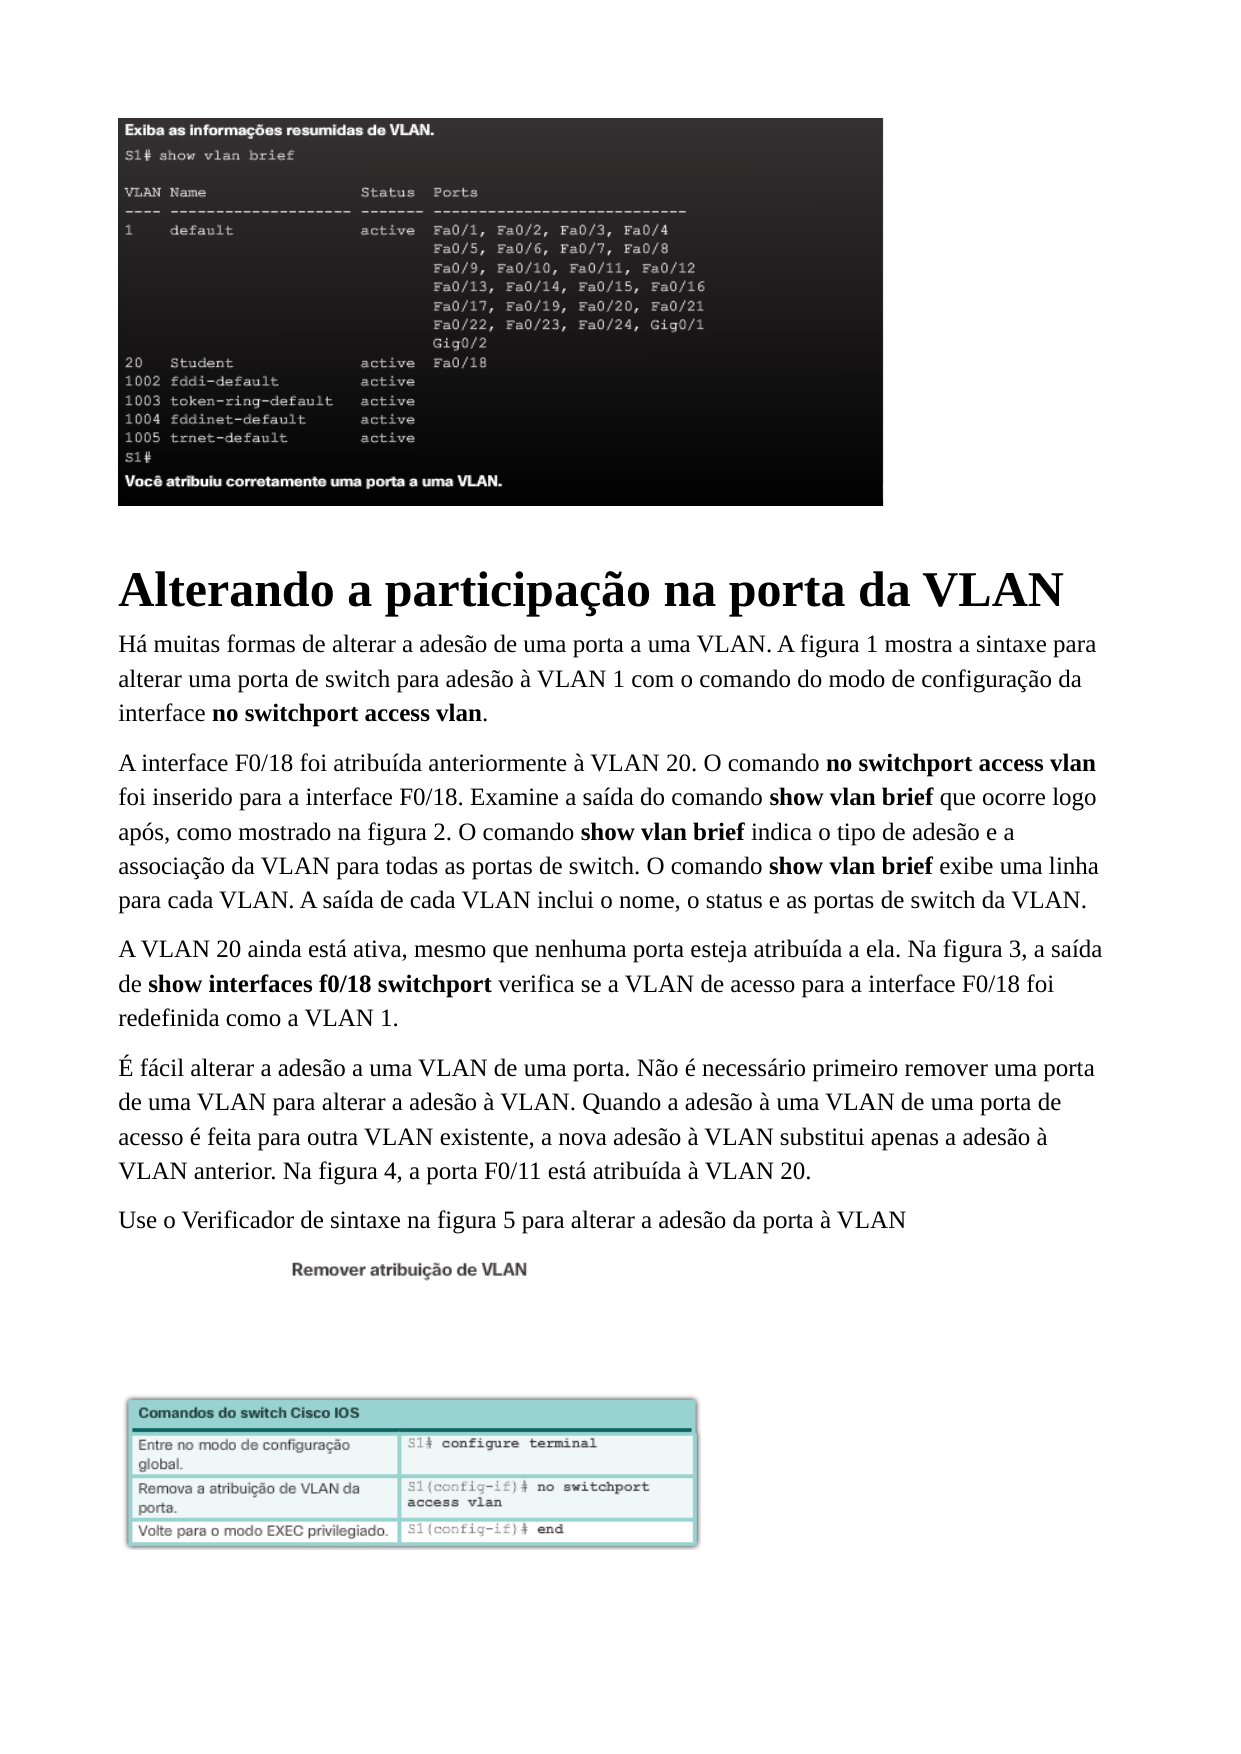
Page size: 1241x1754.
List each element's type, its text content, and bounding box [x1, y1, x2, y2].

picture [118, 118, 884, 506]
text A VLAN 20 ainda está ativa, mesmo que nenhuma porta esteja atribuída a ela. Na figura 3, a saída de show interfaces f0/18 switchport verifica se a VLAN de acesso para a interface F0/18 foi redefinida como a VLAN 1. [118, 934, 1122, 1032]
text Use o Verificador de sintaxe na figura 5 para alterar a adesão da porta à VLAN [118, 1205, 1122, 1234]
text Há muitas formas de alterar a adesão de uma porta a uma VLAN. A figura 1 mostra a sintaxe para alterar uma porta de switch para adesão à VLAN 1 com o comando do modo de configuração da interface no switchport access vlan. [118, 629, 1122, 727]
subtitle Alterando a participação na porta da VLAN [118, 559, 1122, 617]
text É fácil alterar a adesão a uma VLAN de uma porta. Não é necessário primeiro remover uma porta de uma VLAN para alterar a adesão à VLAN. Quando a adesão à uma VLAN de uma porta de acesso é feita para outra VLAN existente, a nova adesão à VLAN substitui apenas a adesão à VLAN anterior. Na figura 4, a porta F0/11 está atribuída à VLAN 20. [118, 1053, 1122, 1185]
text A interface F0/18 foi atribuída anteriormente à VLAN 20. O comando no switchport access vlan foi inserido para a interface F0/18. Examine a saída do comando show vlan brief que ocorre logo após, como mostrado na figura 2. O comando show vlan brief indica o tipo de adesão e a associação da VLAN para todas as portas de switch. O comando show vlan brief exibe uma linha para cada VLAN. A saída de cada VLAN inclui o nome, o status e as portas de switch da VLAN. [118, 748, 1122, 914]
picture [118, 1254, 701, 1550]
